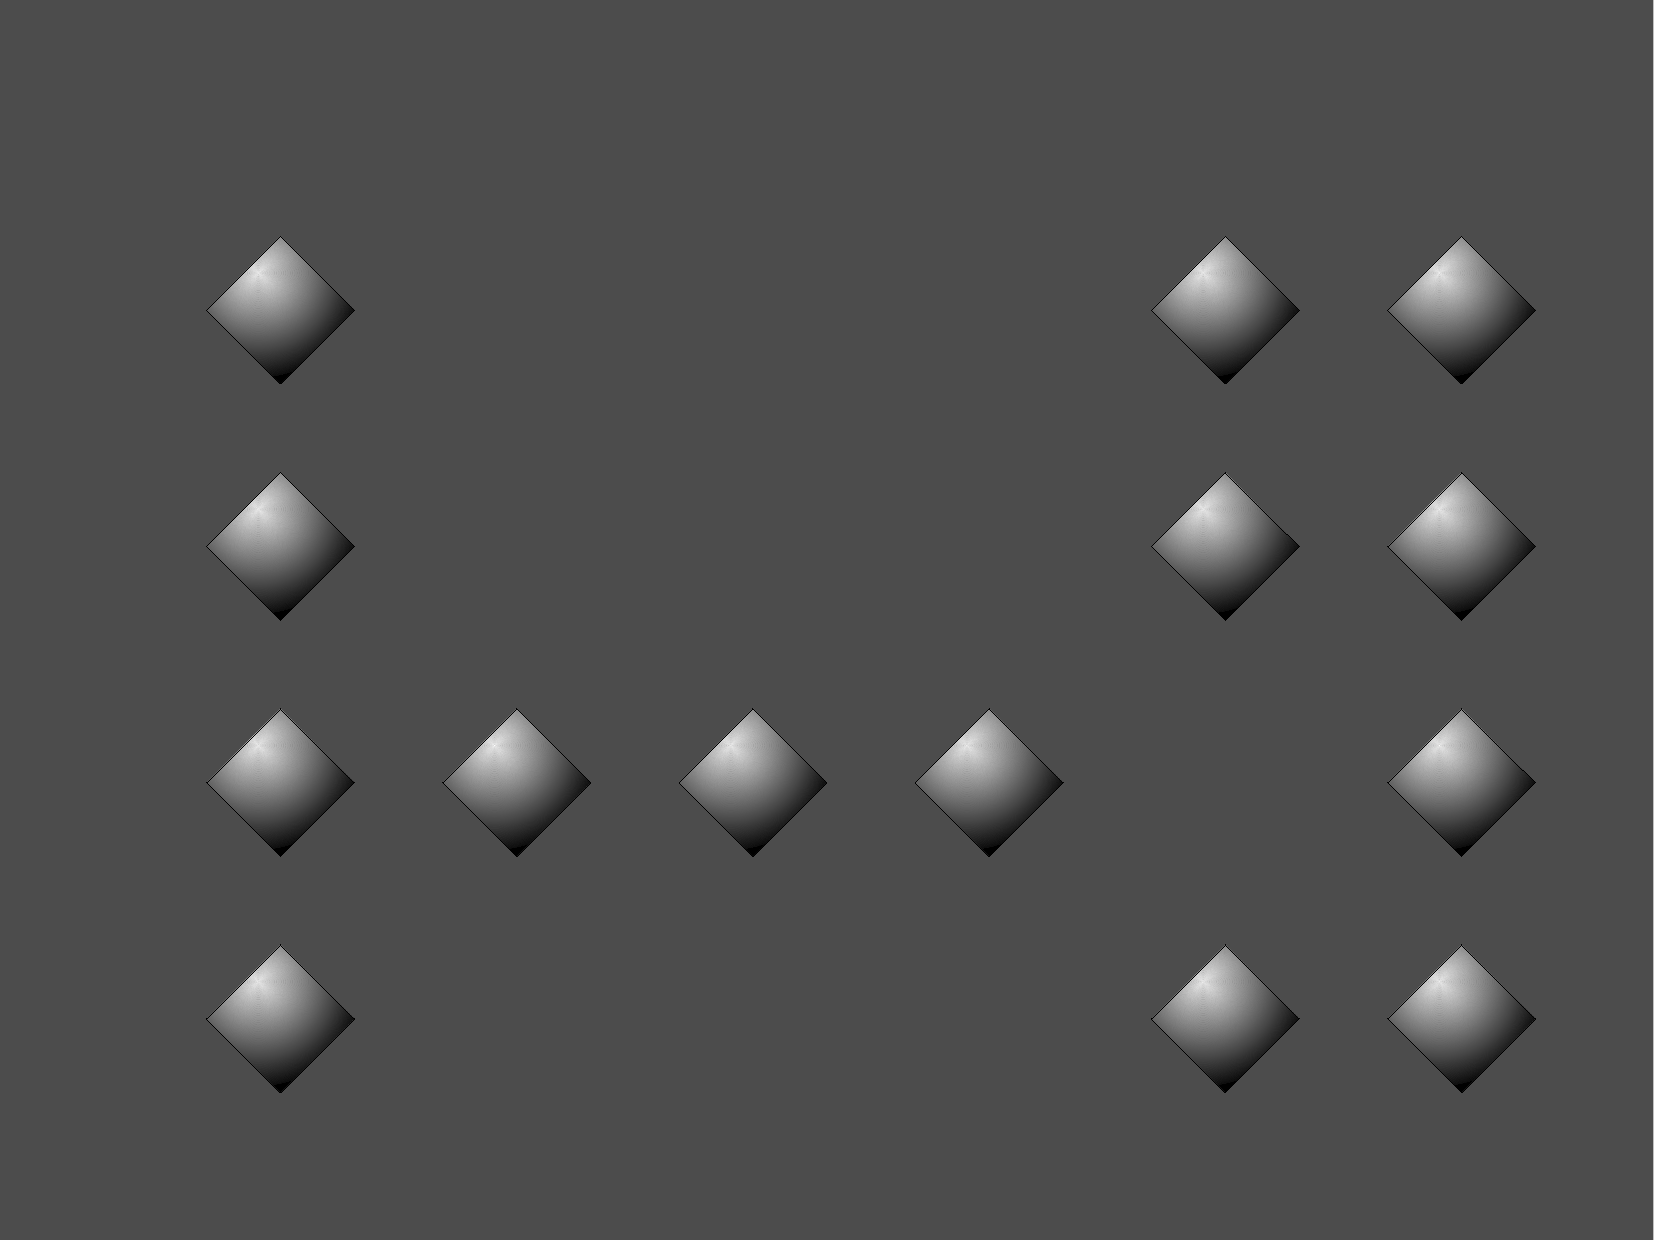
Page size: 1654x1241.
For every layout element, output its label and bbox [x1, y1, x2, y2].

text_box [206, 472, 355, 621]
text_box [1151, 236, 1300, 384]
text_box [206, 236, 355, 384]
text_box [1387, 944, 1536, 1093]
text_box [1387, 708, 1536, 857]
text_box [679, 708, 827, 857]
text_box [442, 708, 591, 857]
text_box [915, 708, 1064, 857]
text_box [206, 944, 355, 1093]
text_box [206, 708, 355, 857]
text_box [1151, 944, 1300, 1093]
text_box [1387, 236, 1536, 384]
text_box [1151, 472, 1300, 621]
text_box [1387, 472, 1536, 621]
